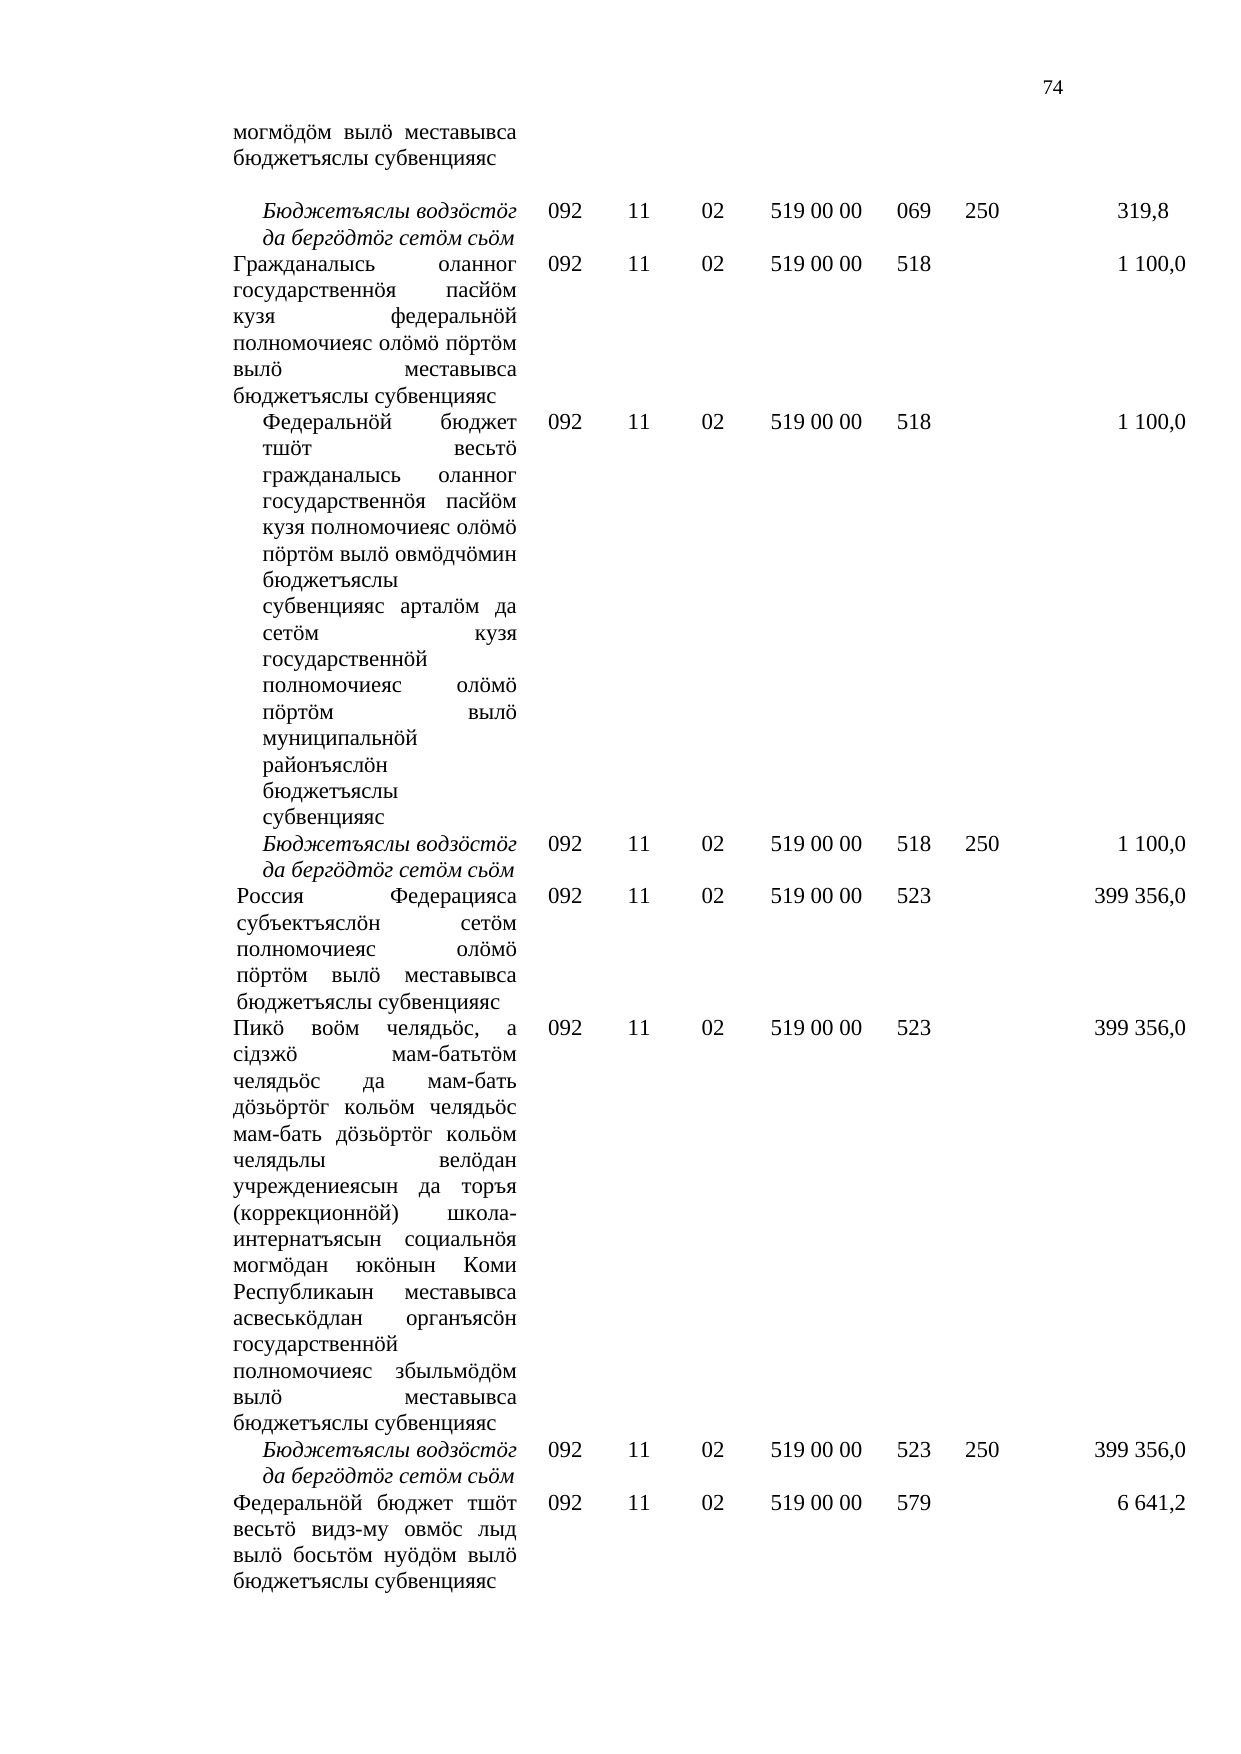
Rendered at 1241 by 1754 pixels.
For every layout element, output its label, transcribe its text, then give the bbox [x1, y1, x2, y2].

table_cell Россия Федерацияса субъектъяслöн сетöм полномочиеяс олöмö пöртöм вылö меставывса бюджетъяслы субвенцияяс [222, 883, 528, 1014]
table_cell 519 00 00 [750, 197, 882, 250]
table_cell 250 [945, 1436, 1019, 1488]
table_cell [945, 1014, 1019, 1436]
table_cell [945, 1489, 1019, 1594]
table_cell 519 00 00 [750, 1489, 882, 1594]
table_cell [1019, 118, 1197, 197]
table_cell [1197, 1436, 1240, 1488]
table_cell могмöдöм вылö меставывса бюджетъяслы субвенцияяс [222, 118, 528, 197]
table_cell [1197, 250, 1240, 408]
table_cell Федеральнöй бюджет тшöт весьтö видз-му овмöс лыд вылö босьтöм нуöдöм вылö бюджетъяслы субвенцияяс [222, 1489, 528, 1594]
table_cell 518 [883, 408, 945, 830]
table_cell [1197, 408, 1240, 830]
table_cell 518 [883, 250, 945, 408]
table_cell [1197, 1014, 1240, 1436]
table_cell 092 [528, 830, 602, 882]
table_cell 11 [602, 883, 676, 1014]
table_cell 250 [945, 197, 1019, 250]
table_cell 11 [602, 1489, 676, 1594]
table_cell [1197, 883, 1240, 1014]
table_cell 319,8 [1019, 197, 1197, 250]
table_cell 069 [883, 197, 945, 250]
table_cell 11 [602, 408, 676, 830]
table_cell Гражданалысь оланног государственнöя пасйöм кузя федеральнöй полномочиеяс олöмö пöртöм вылö меставывса бюджетъяслы субвенцияяс [222, 250, 528, 408]
table_cell 519 00 00 [750, 250, 882, 408]
table_cell [1197, 1489, 1240, 1594]
table_cell 519 00 00 [750, 1014, 882, 1436]
table_cell 02 [676, 1489, 750, 1594]
table_cell [945, 250, 1019, 408]
table_cell [602, 118, 676, 197]
table_cell 523 [883, 1436, 945, 1488]
table_cell [1197, 197, 1240, 250]
table_cell 11 [602, 250, 676, 408]
table_cell 11 [602, 830, 676, 882]
table_cell Бюджетъяслы водзöстöг да бергöдтöг сетöм сьöм [222, 1436, 528, 1488]
table_cell 519 00 00 [750, 1436, 882, 1488]
table_cell 092 [528, 197, 602, 250]
table_cell [945, 883, 1019, 1014]
table_cell Бюджетъяслы водзöстöг да бергöдтöг сетöм сьöм [222, 830, 528, 882]
table_cell [1197, 118, 1240, 197]
table_cell 092 [528, 883, 602, 1014]
table_cell Федеральнöй бюджет тшöт весьтö гражданалысь оланног государственнöя пасйöм кузя полномочиеяс олöмö пöртöм вылö овмöдчöмин бюджетъяслы субвенцияяс арталöм да сетöм кузя государственнöй полномочиеяс олöмö пöртöм вылö муниципальнöй районъяслöн бюджетъяслы субвенцияяс [222, 408, 528, 830]
table_cell 1 100,0 [1019, 830, 1197, 882]
table_cell 092 [528, 1489, 602, 1594]
table_cell 519 00 00 [750, 830, 882, 882]
table_cell 02 [676, 250, 750, 408]
table_cell [676, 118, 750, 197]
table_cell 02 [676, 830, 750, 882]
table_cell 02 [676, 408, 750, 830]
table_cell 02 [676, 197, 750, 250]
table_cell 399 356,0 [1019, 1014, 1197, 1436]
table_cell 092 [528, 1436, 602, 1488]
table_cell 11 [602, 197, 676, 250]
table_cell 250 [945, 830, 1019, 882]
table_cell 092 [528, 1014, 602, 1436]
table_cell [883, 118, 945, 197]
table_cell 399 356,0 [1019, 1436, 1197, 1488]
table_cell 519 00 00 [750, 883, 882, 1014]
table_cell 519 00 00 [750, 408, 882, 830]
table_cell 02 [676, 1014, 750, 1436]
table_cell Бюджетъяслы водзöстöг да бергöдтöг сетöм сьöм [222, 197, 528, 250]
table_cell 11 [602, 1014, 676, 1436]
table_cell 1 100,0 [1019, 408, 1197, 830]
table_cell Пикö воöм челядьöс, а сiдзжö мам-батьтöм челядьöс да мам-бать дöзьöртöг кольöм челядьöс мам-бать дöзьöртöг кольöм челядьлы велöдан учреждениеясын да торъя (коррекционнöй) школа-интернатъясын социальнöя могмöдан юкöнын Коми Республикаын меставывса асвеськöдлан органъясöн государственнöй полномочиеяс збыльмöдöм вылö меставывса бюджетъяслы субвенцияяс [222, 1014, 528, 1436]
table_cell 579 [883, 1489, 945, 1594]
table_cell [528, 118, 602, 197]
table_cell 02 [676, 1436, 750, 1488]
table_cell 399 356,0 [1019, 883, 1197, 1014]
table_cell 092 [528, 408, 602, 830]
table_cell 02 [676, 883, 750, 1014]
table_cell 092 [528, 250, 602, 408]
table_cell 523 [883, 883, 945, 1014]
table_cell [750, 118, 882, 197]
table_cell [1197, 830, 1240, 882]
table_cell 11 [602, 1436, 676, 1488]
table_cell 523 [883, 1014, 945, 1436]
table_cell 1 100,0 [1019, 250, 1197, 408]
table_cell 518 [883, 830, 945, 882]
table_cell [945, 408, 1019, 830]
table_cell [945, 118, 1019, 197]
table_cell 6 641,2 [1019, 1489, 1197, 1594]
